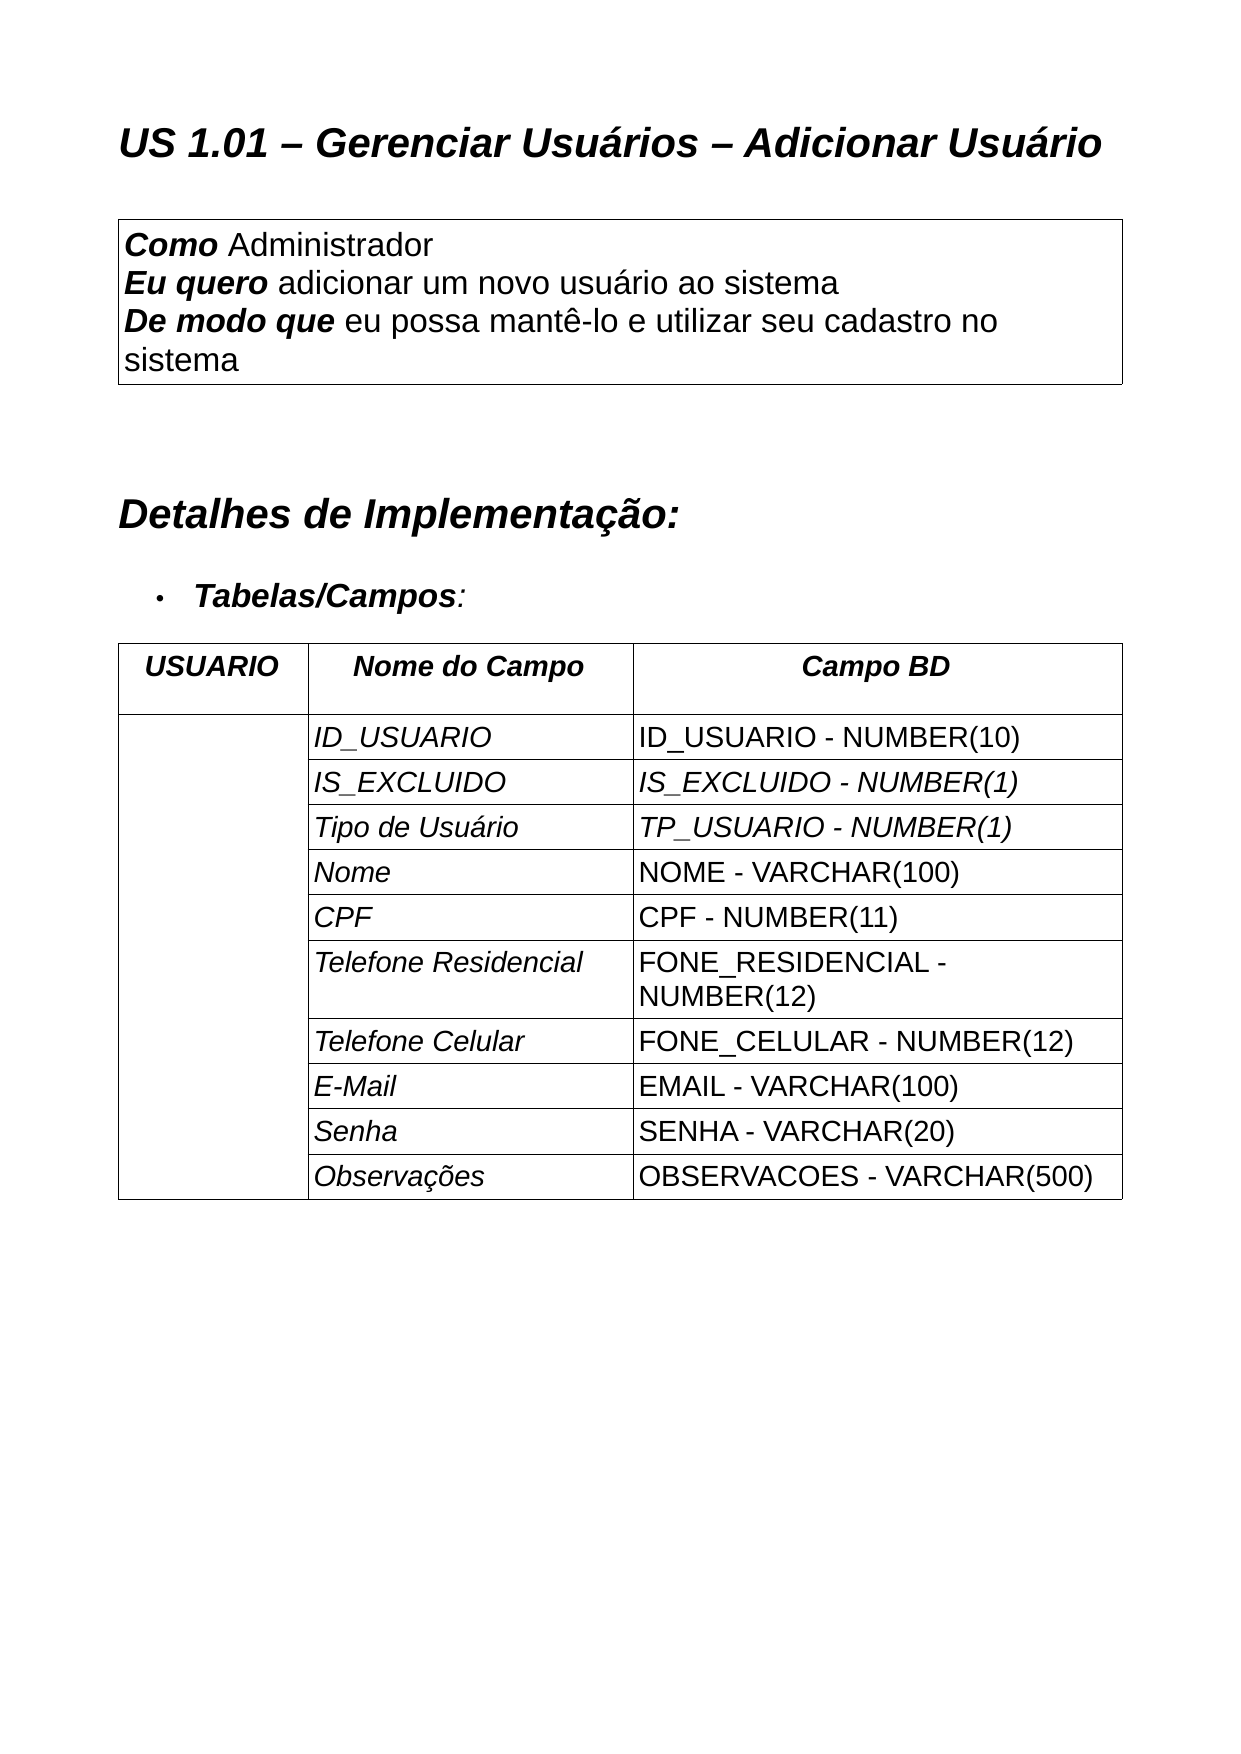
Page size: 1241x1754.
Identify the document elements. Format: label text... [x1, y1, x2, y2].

table_cell CPF - NUMBER(11) [634, 895, 1122, 939]
table_cell Nome [309, 850, 633, 894]
table_cell IS_EXCLUIDO - NUMBER(1) [634, 760, 1122, 804]
text Detalhes de Implementação: [118, 489, 1122, 537]
table_cell FONE_RESIDENCIAL - NUMBER(12) [634, 941, 1122, 1018]
table_cell NOME - VARCHAR(100) [634, 850, 1122, 894]
table_cell OBSERVACOES - VARCHAR(500) [634, 1155, 1122, 1198]
table_header Como Administrador Eu quero adicionar um novo usuário ao sistema De modo que eu possa mantê-lo e utilizar seu cadastro no sistema [119, 220, 1122, 384]
table_cell Telefone Residencial [309, 941, 633, 1018]
table_header Campo BD [634, 644, 1122, 714]
table_cell TP_USUARIO - NUMBER(1) [634, 805, 1122, 849]
table_cell IS_EXCLUIDO [309, 760, 633, 804]
table_cell CPF [309, 895, 633, 939]
table_cell FONE_CELULAR - NUMBER(12) [634, 1019, 1122, 1063]
table_header USUARIO [119, 644, 308, 714]
list Tabelas/Campos: [156, 576, 1122, 643]
table_header Nome do Campo [309, 644, 633, 714]
table_cell Tipo de Usuário [309, 805, 633, 849]
table_cell Senha [309, 1109, 633, 1153]
table_cell ID_USUARIO [309, 715, 633, 759]
table_cell ID_USUARIO - NUMBER(10) [634, 715, 1122, 759]
table_cell [119, 715, 308, 1198]
table_cell EMAIL - VARCHAR(100) [634, 1064, 1122, 1108]
table_cell Observações [309, 1155, 633, 1198]
table_cell Telefone Celular [309, 1019, 633, 1063]
text US 1.01 – Gerenciar Usuários – Adicionar Usuário [118, 118, 1122, 166]
table_cell SENHA - VARCHAR(20) [634, 1109, 1122, 1153]
table_cell E-Mail [309, 1064, 633, 1108]
